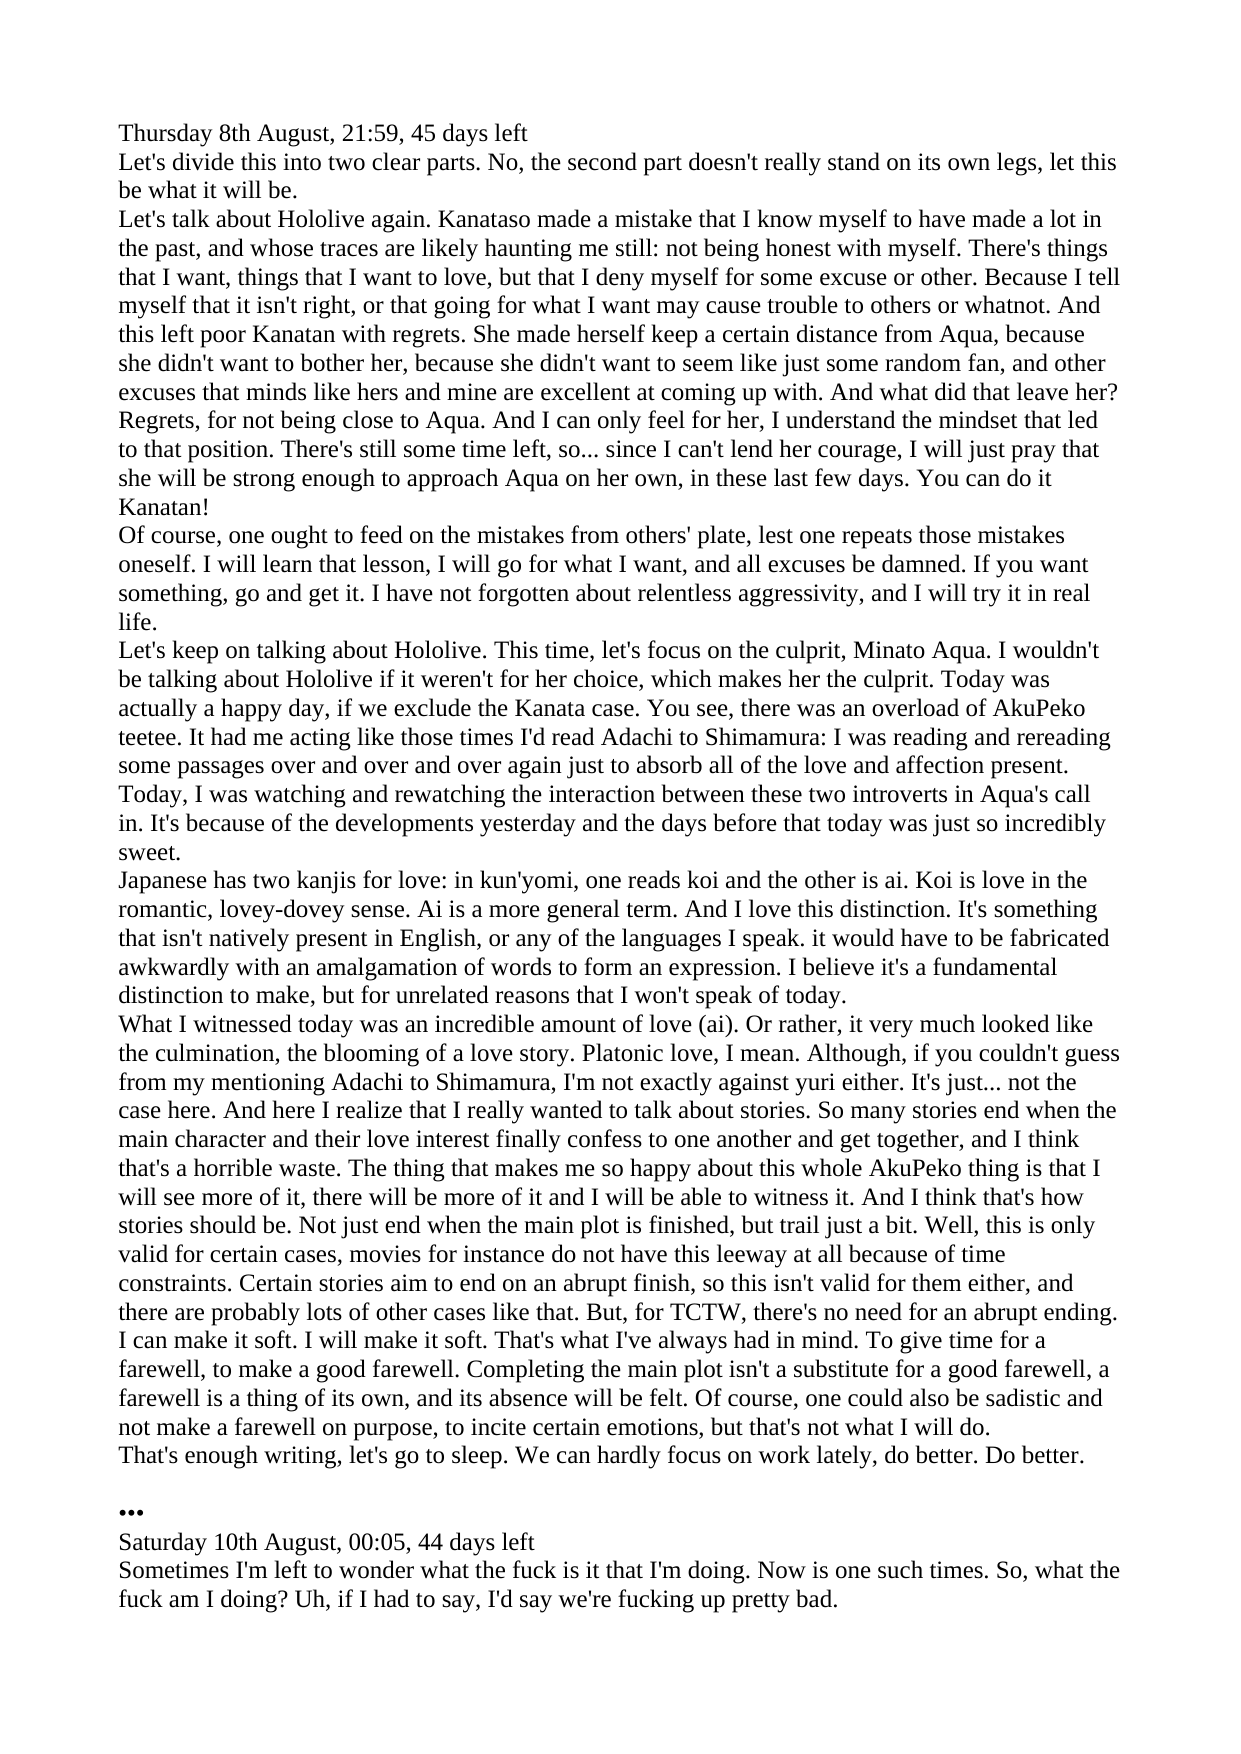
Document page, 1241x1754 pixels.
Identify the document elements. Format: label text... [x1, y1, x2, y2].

text Japanese has two kanjis for love: in kun'yomi, one reads koi and the other is ai. Koi is love in the romantic, lovey-dovey sense. Ai is a more general term. And I love this distinction. It's something that isn't natively present in English, or any of the languages I speak. it would have to be fabricated awkwardly with an amalgamation of words to form an expression. I believe it's a fundamental distinction to make, but for unrelated reasons that I won't speak of today. [118, 866, 1122, 1009]
text Let's talk about Hololive again. Kanataso made a mistake that I know myself to have made a lot in the past, and whose traces are likely haunting me still: not being honest with myself. There's things that I want, things that I want to love, but that I deny myself for some excuse or other. Because I tell myself that it isn't right, or that going for what I want may cause trouble to others or whatnot. And this left poor Kanatan with regrets. She made herself keep a certain distance from Aqua, because she didn't want to bother her, because she didn't want to seem like just some random fan, and other excuses that minds like hers and mine are excellent at coming up with. And what did that leave her? Regrets, for not being close to Aqua. And I can only feel for her, I understand the mindset that led to that position. There's still some time left, so... since I can't lend her courage, I will just pray that she will be strong enough to approach Aqua on her own, in these last few days. You can do it Kanatan! [118, 204, 1122, 521]
text What I witnessed today was an incredible amount of love (ai). Or rather, it very much looked like the culmination, the blooming of a love story. Platonic love, I mean. Although, if you couldn't guess from my mentioning Adachi to Shimamura, I'm not exactly against yuri either. It's just... not the case here. And here I realize that I really wanted to talk about stories. So many stories end when the main character and their love interest finally confess to one another and get together, and I think that's a horrible waste. The thing that makes me so happy about this whole AkuPeko thing is that I will see more of it, there will be more of it and I will be able to witness it. And I think that's how stories should be. Not just end when the main plot is finished, but trail just a bit. Well, this is only valid for certain cases, movies for instance do not have this leeway at all because of time constraints. Certain stories aim to end on an abrupt finish, so this isn't valid for them either, and there are probably lots of other cases like that. But, for TCTW, there's no need for an abrupt ending. I can make it soft. I will make it soft. That's what I've always had in mind. To give time for a farewell, to make a good farewell. Completing the main plot isn't a substitute for a good farewell, a farewell is a thing of its own, and its absence will be felt. Of course, one could also be sadistic and not make a farewell on purpose, to incite certain emotions, but that's not what I will do. [118, 1009, 1122, 1441]
text ••• [118, 1498, 1122, 1527]
text Sometimes I'm left to wonder what the fuck is it that I'm doing. Now is one such times. So, what the fuck am I doing? Uh, if I had to say, I'd say we're fucking up pretty bad. [118, 1556, 1122, 1613]
text Let's keep on talking about Hololive. This time, let's focus on the culprit, Minato Aqua. I wouldn't be talking about Hololive if it weren't for her choice, which makes her the culprit. Today was actually a happy day, if we exclude the Kanata case. You see, there was an overload of AkuPeko teetee. It had me acting like those times I'd read Adachi to Shimamura: I was reading and rereading some passages over and over and over again just to absorb all of the love and affection present. Today, I was watching and rewatching the interaction between these two introverts in Aqua's call in. It's because of the developments yesterday and the days before that today was just so incredibly sweet. [118, 636, 1122, 866]
text Of course, one ought to feed on the mistakes from others' plate, lest one repeats those mistakes oneself. I will learn that lesson, I will go for what I want, and all excuses be damned. If you want something, go and get it. I have not forgotten about relentless aggressivity, and I will try it in real life. [118, 521, 1122, 636]
text Thursday 8th August, 21:59, 45 days left [118, 118, 1122, 147]
text That's enough writing, let's go to sleep. We can hardly focus on work lately, do better. Do better. [118, 1441, 1122, 1469]
text Saturday 10th August, 00:05, 44 days left [118, 1527, 1122, 1556]
text Let's divide this into two clear parts. No, the second part doesn't really stand on its own legs, let this be what it will be. [118, 147, 1122, 204]
